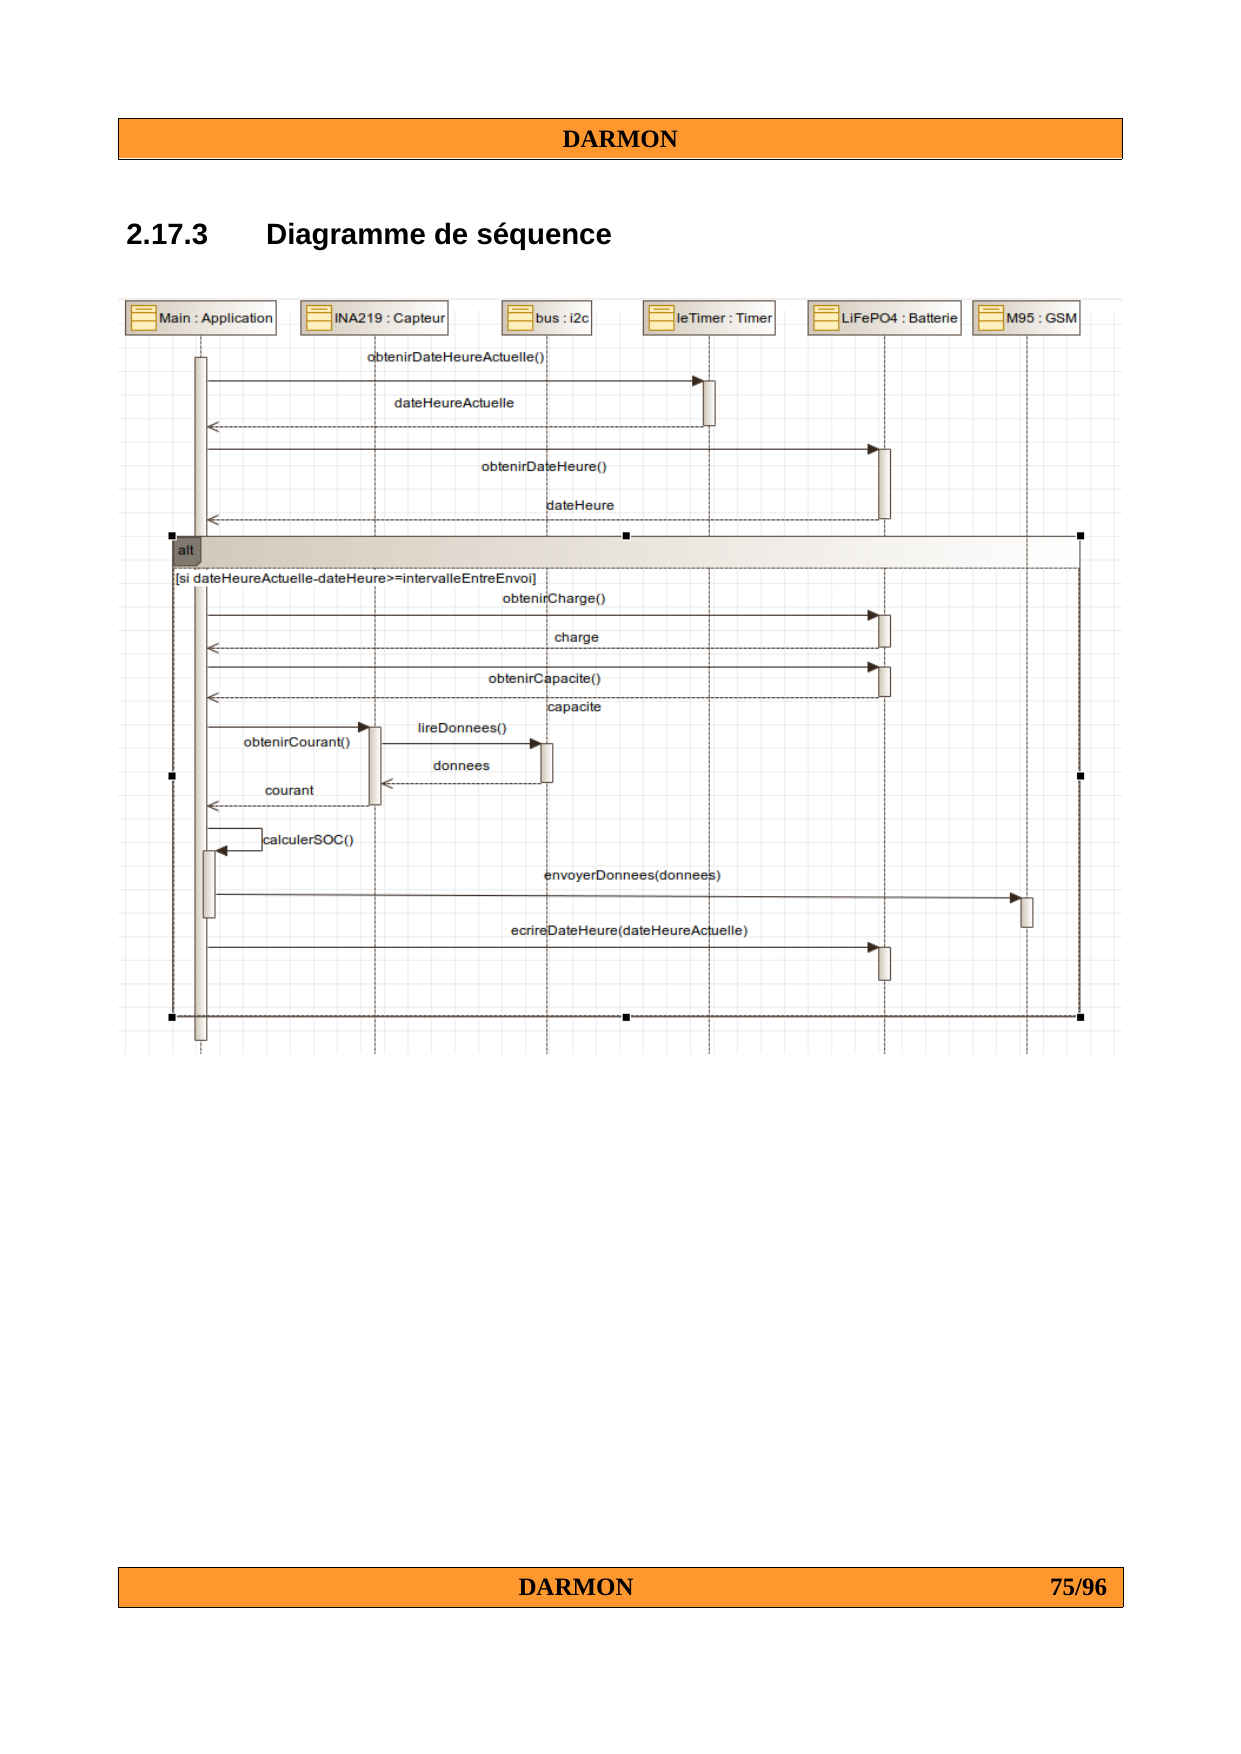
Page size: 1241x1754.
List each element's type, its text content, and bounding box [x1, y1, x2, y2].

subtitle Diagramme de séquence [118, 217, 1122, 251]
picture [118, 298, 1123, 1054]
